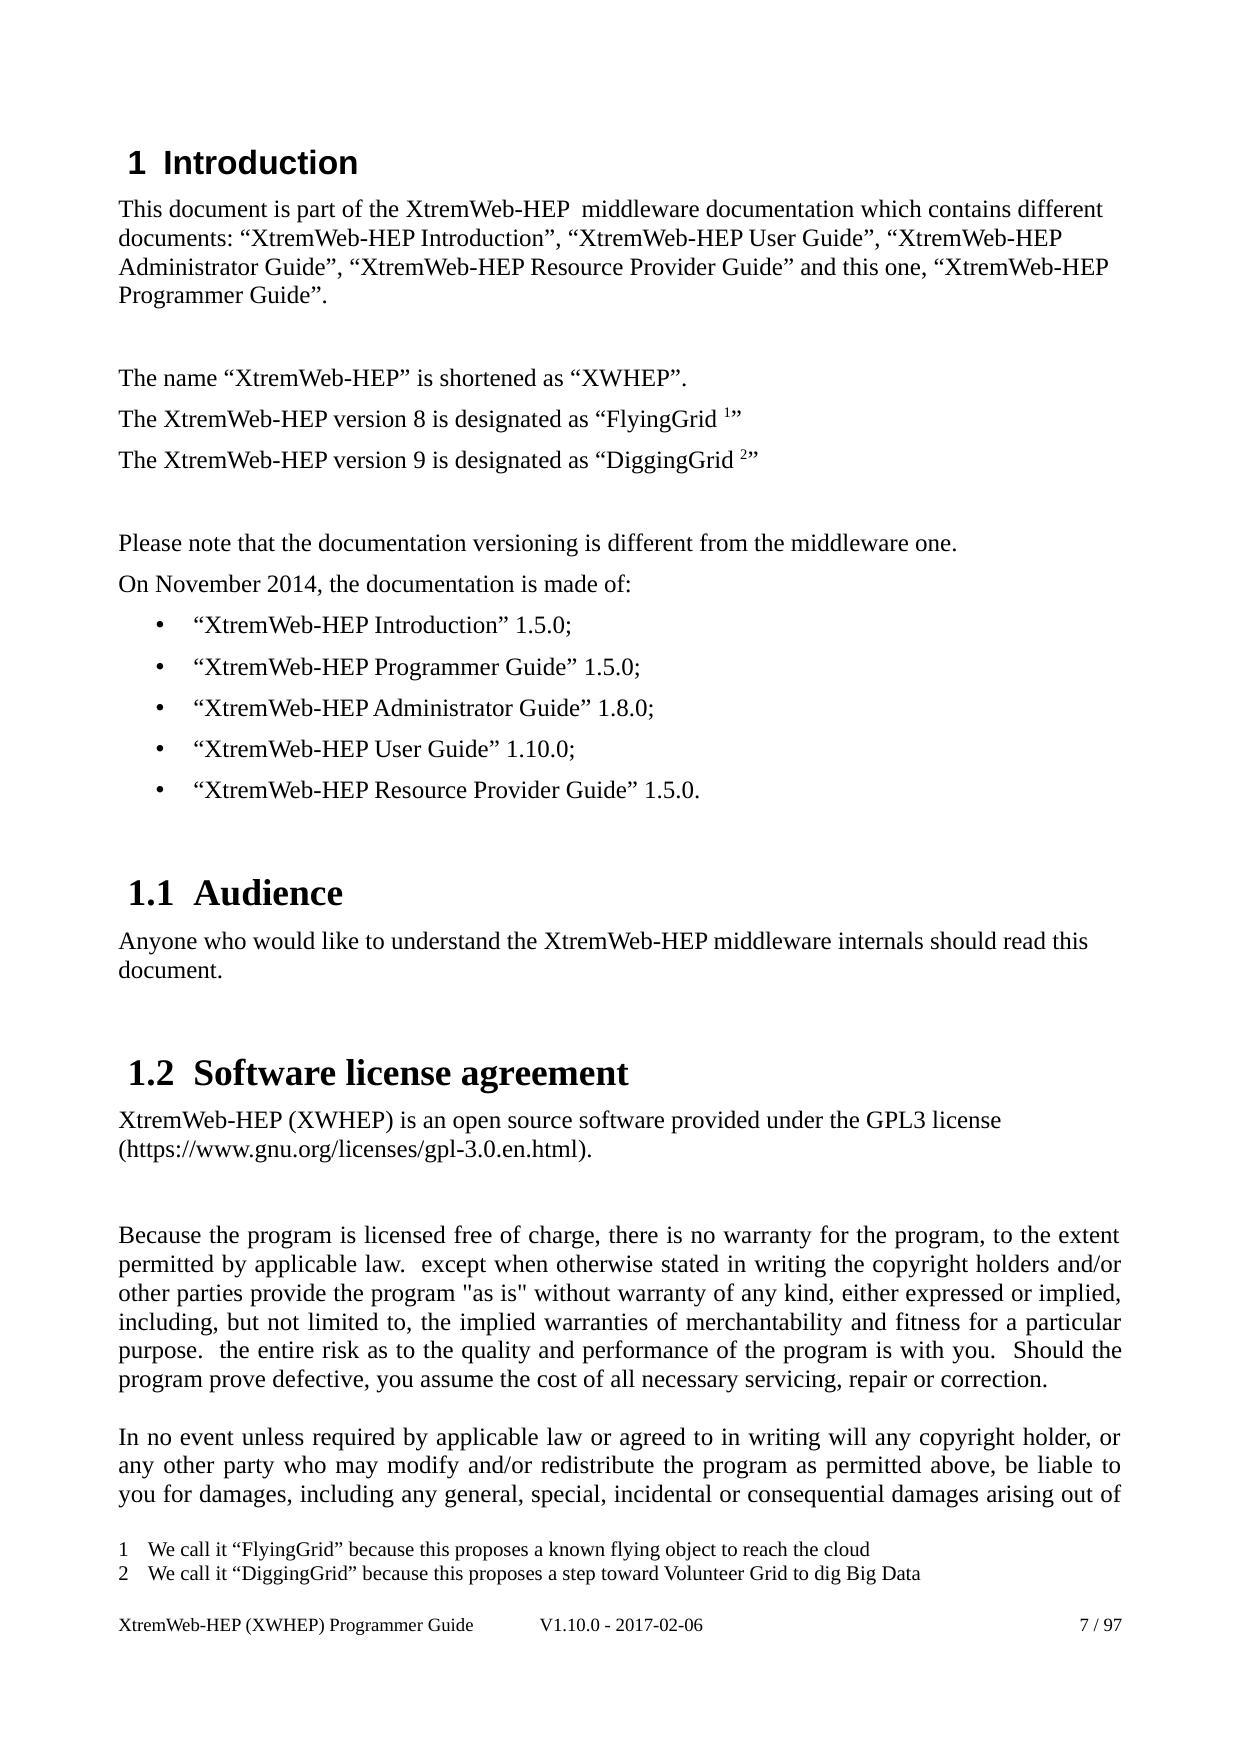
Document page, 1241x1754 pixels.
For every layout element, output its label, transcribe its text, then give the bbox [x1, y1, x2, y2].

list “XtremWeb-HEP Programmer Guide” 1.5.0; [156, 652, 1122, 681]
text IN NO EVENT UNLESS REQUIRED BY APPLICABLE LAW OR AGREED TO IN WRITING WILL ANY COPYRIGHT HOLDER, OR ANY OTHER PARTY WHO MAY MODIFY AND/OR REDISTRIBUTE THE PROGRAM AS PERMITTED ABOVE, BE LIABLE TO YOU FOR DAMAGES, INCLUDING ANY GENERAL, SPECIAL, INCIDENTAL OR CONSEQUENTIAL DAMAGES ARISING OUT OF [118, 1422, 1122, 1508]
text The XtremWeb-HEP version 9 is designated as “DiggingGrid ” [118, 446, 1122, 474]
list “XtremWeb-HEP Resource Provider Guide” 1.5.0. [156, 776, 1122, 804]
text Anyone who would like to understand the XtremWeb-HEP middleware internals should read this document. [118, 926, 1122, 984]
subtitle Software license agreement [118, 1050, 1122, 1093]
text We call it “DiggingGrid” because this proposes a step toward Volunteer Grid to dig Big Data [118, 1561, 1122, 1585]
text On November 2014, the documentation is made of: [118, 569, 1122, 598]
text We call it “FlyingGrid” because this proposes a known flying object to reach the cloud [118, 1537, 1122, 1561]
text The name “XtremWeb-HEP” is shortened as “XWHEP”. [118, 363, 1122, 392]
subtitle Audience [118, 871, 1122, 914]
subtitle Introduction [118, 143, 1122, 182]
text XtremWeb-HEP (XWHEP) is an open source software provided under the GPL3 license (https://www.gnu.org/licenses/gpl-3.0.en.html). [118, 1106, 1122, 1163]
text This document is part of the XtremWeb-HEP middleware documentation which contains different documents: “XtremWeb-HEP Introduction”, “XtremWeb-HEP User Guide”, “XtremWeb-HEP Administrator Guide”, “XtremWeb-HEP Resource Provider Guide” and this one, “XtremWeb-HEP Programmer Guide”. [118, 194, 1122, 309]
text BECAUSE THE PROGRAM IS LICENSED FREE OF CHARGE, THERE IS NO WARRANTY FOR THE PROGRAM, TO THE EXTENT PERMITTED BY APPLICABLE LAW. EXCEPT WHEN OTHERWISE STATED IN WRITING THE COPYRIGHT HOLDERS AND/OR OTHER PARTIES PROVIDE THE PROGRAM "AS IS" WITHOUT WARRANTY OF ANY KIND, EITHER EXPRESSED OR IMPLIED, INCLUDING, BUT NOT LIMITED TO, THE IMPLIED WARRANTIES OF MERCHANTABILITY AND FITNESS FOR A PARTICULAR PURPOSE. THE ENTIRE RISK AS TO THE QUALITY AND PERFORMANCE OF THE PROGRAM IS WITH YOU. SHOULD THE PROGRAM PROVE DEFECTIVE, YOU ASSUME THE COST OF ALL NECESSARY SERVICING, REPAIR OR CORRECTION. [118, 1221, 1122, 1393]
text The XtremWeb-HEP version 8 is designated as “FlyingGrid ” [118, 404, 1122, 433]
list “XtremWeb-HEP User Guide” 1.10.0; [156, 734, 1122, 763]
text Please note that the documentation versioning is different from the middleware one. [118, 528, 1122, 557]
list “XtremWeb-HEP Introduction” 1.5.0; [156, 611, 1122, 639]
list “XtremWeb-HEP Administrator Guide” 1.8.0; [156, 693, 1122, 722]
